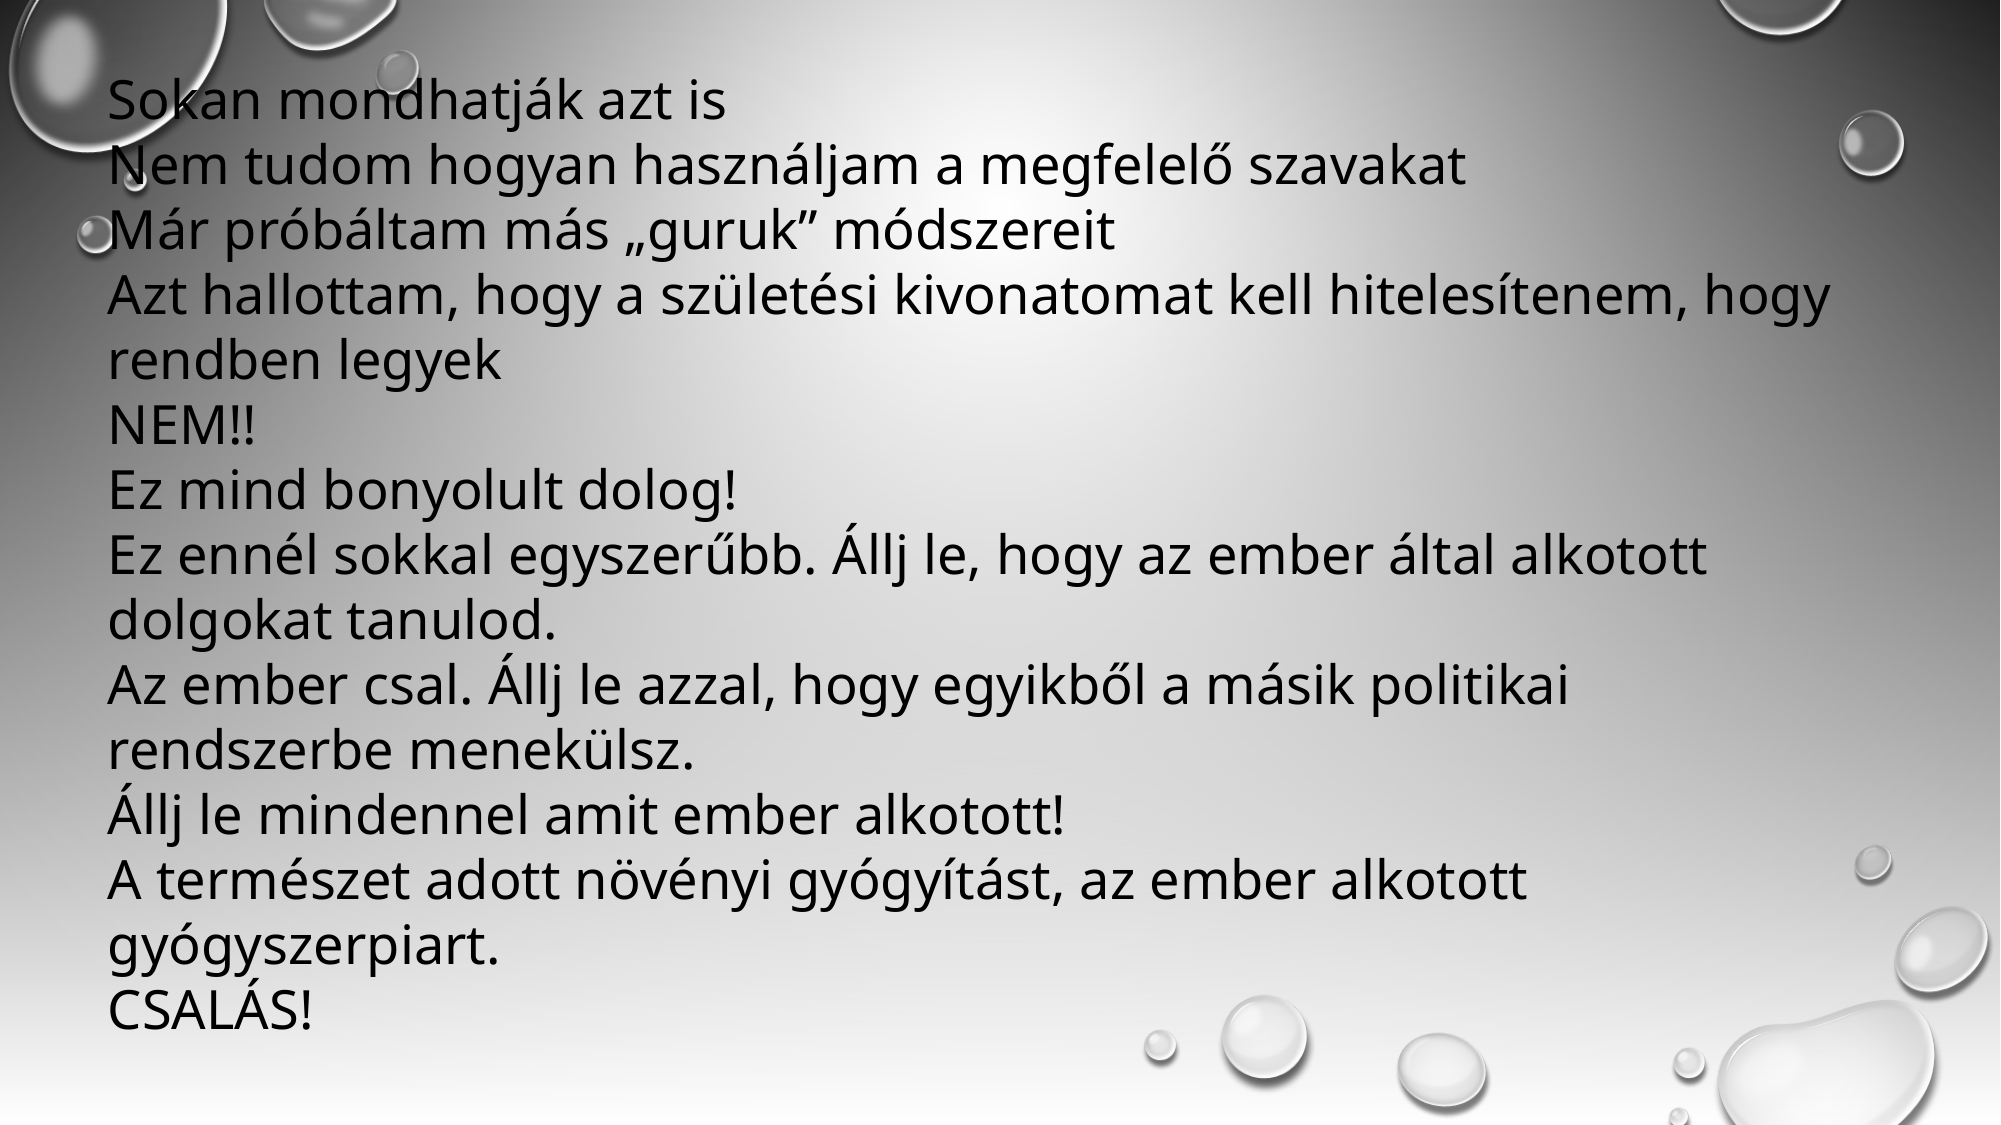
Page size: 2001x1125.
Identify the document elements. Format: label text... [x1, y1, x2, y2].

text_box Sokan mondhatják azt is Nem tudom hogyan használjam a megfelelő szavakat Már próbáltam más „guruk” módszereit Azt hallottam, hogy a születési kivonatomat kell hitelesítenem, hogy rendben legyek NEM!! Ez mind bonyolult dolog! Ez ennél sokkal egyszerűbb. Állj le, hogy az ember által alkotott dolgokat tanulod. Az ember csal. Állj le azzal, hogy egyikből a másik politikai rendszerbe menekülsz. Állj le mindennel amit ember alkotott! A természet adott növényi gyógyítást, az ember alkotott gyógyszerpiart. CSALÁS! [93, 58, 1880, 1048]
picture [0, 0, 2000, 1125]
